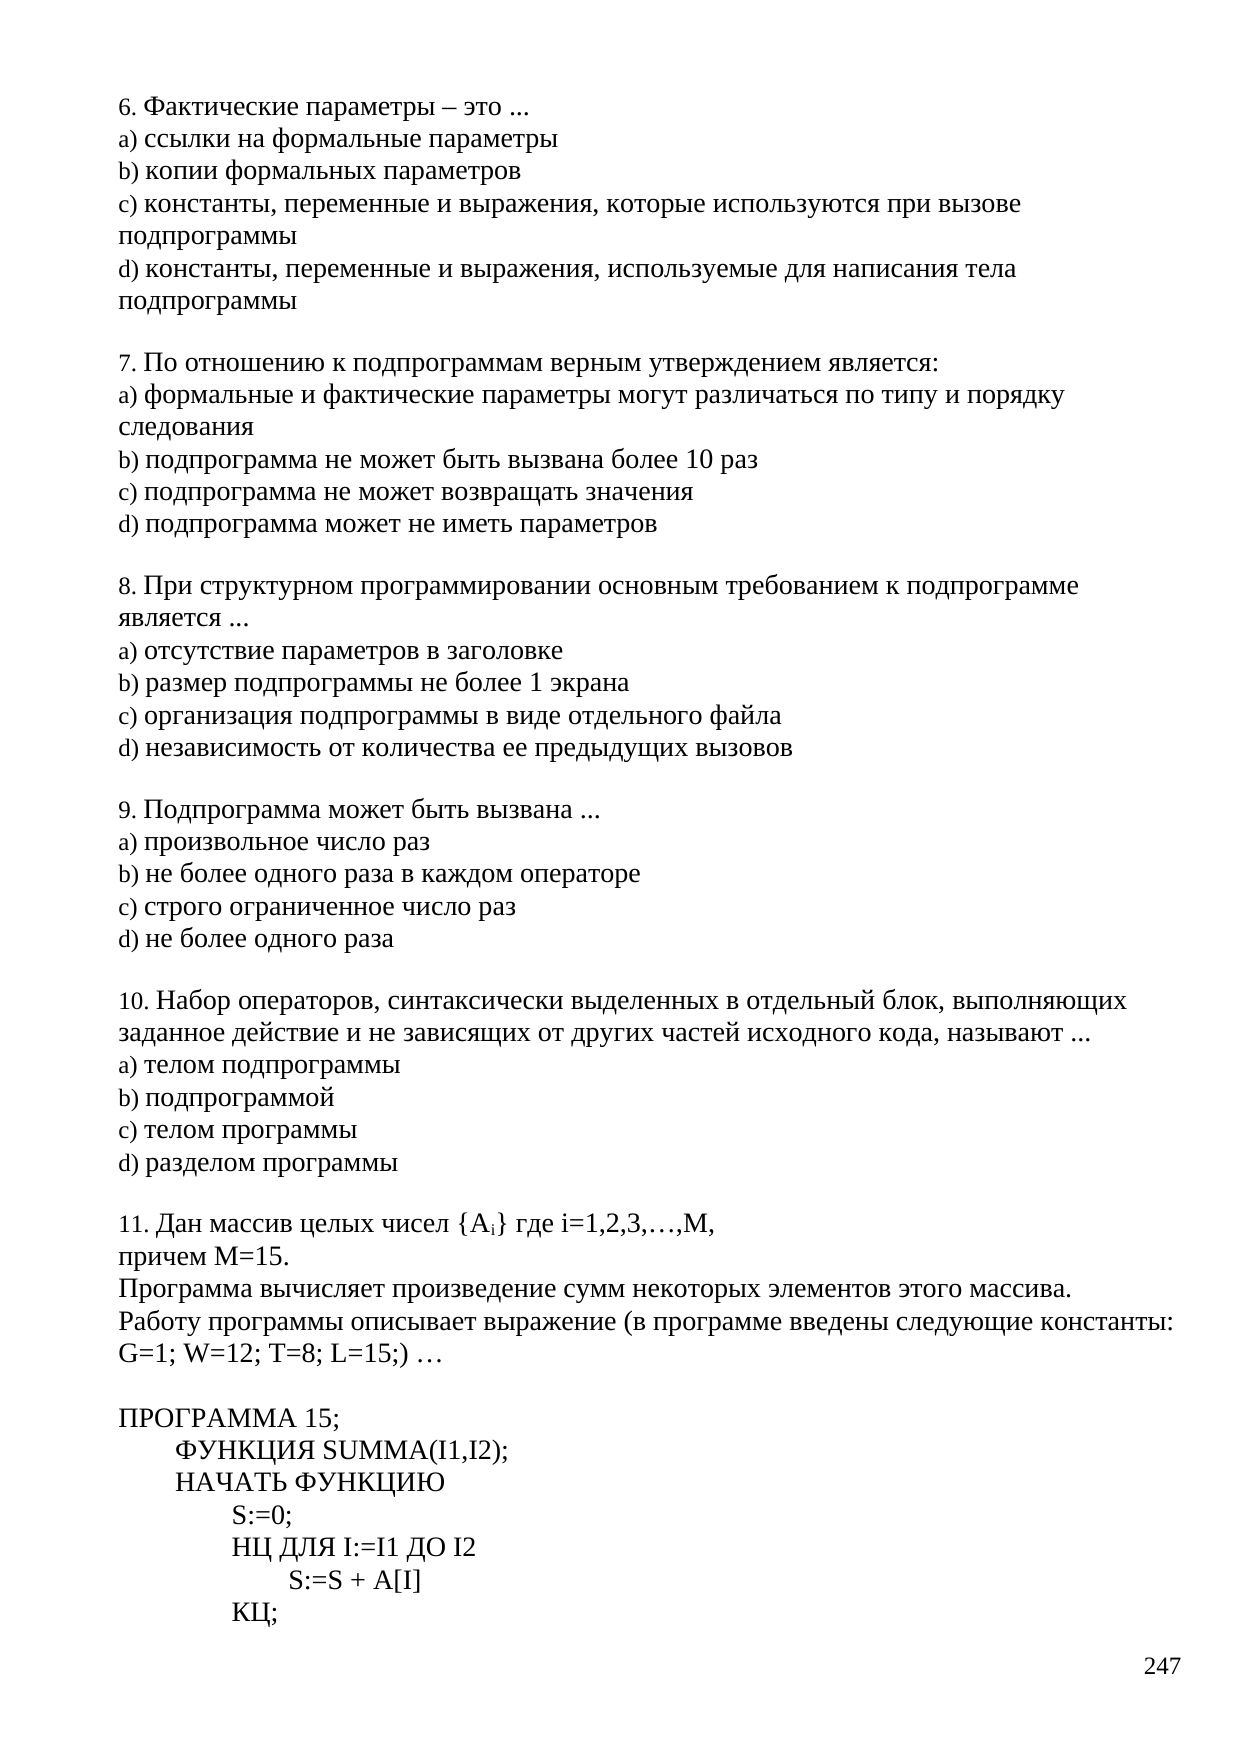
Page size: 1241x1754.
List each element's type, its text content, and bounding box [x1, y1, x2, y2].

text 8. При структурном программировании основным требованием к подпрограмме является ... a) отсутствие параметров в заголовке b) размер подпрограммы не более 1 экрана c) организация подпрограммы в виде отдельного файла d) независимость от количества ее предыдущих вызовов [118, 568, 1181, 762]
text 10. Набор операторов, синтаксически выделенных в отдельный блок, выполняющих заданное действие и не зависящих от других частей исходного кода, называют ... a) телом подпрограммы b) подпрограммой c) телом программы d) разделом программы [118, 983, 1181, 1177]
text 7. По отношению к подпрограммам верным утверждением является: a) формальные и фактические параметры могут различаться по типу и порядку следования b) подпрограмма не может быть вызвана более 10 раз c) подпрограмма не может возвращать значения d) подпрограмма может не иметь параметров [118, 344, 1181, 539]
text 11. Дан массив целых чисел {Ai} где i=1,2,3,…,M, причем M=15. Программа вычисляет произведение сумм некоторых элементов этого массива. Работу программы описывает выражение (в программе введены следующие константы: G=1; W=12; T=8; L=15;) … ПРОГРАММА 15; ФУНКЦИЯ SUMMA(I1,I2); НАЧАТЬ ФУНКЦИЮ S:=0; НЦ ДЛЯ I:=I1 ДО I2 S:=S + A[I] КЦ; [118, 1206, 1181, 1627]
text 9. Подпрограмма может быть вызвана ... a) произвольное число раз b) не более одного раза в каждом операторе c) строго ограниченное число раз d) не более одного раза [118, 792, 1181, 954]
text 6. Фактические параметры – это ... a) ссылки на формальные параметры b) копии формальных параметров c) константы, переменные и выражения, которые используются при вызове подпрограммы d) константы, переменные и выражения, используемые для написания тела подпрограммы [118, 89, 1181, 315]
